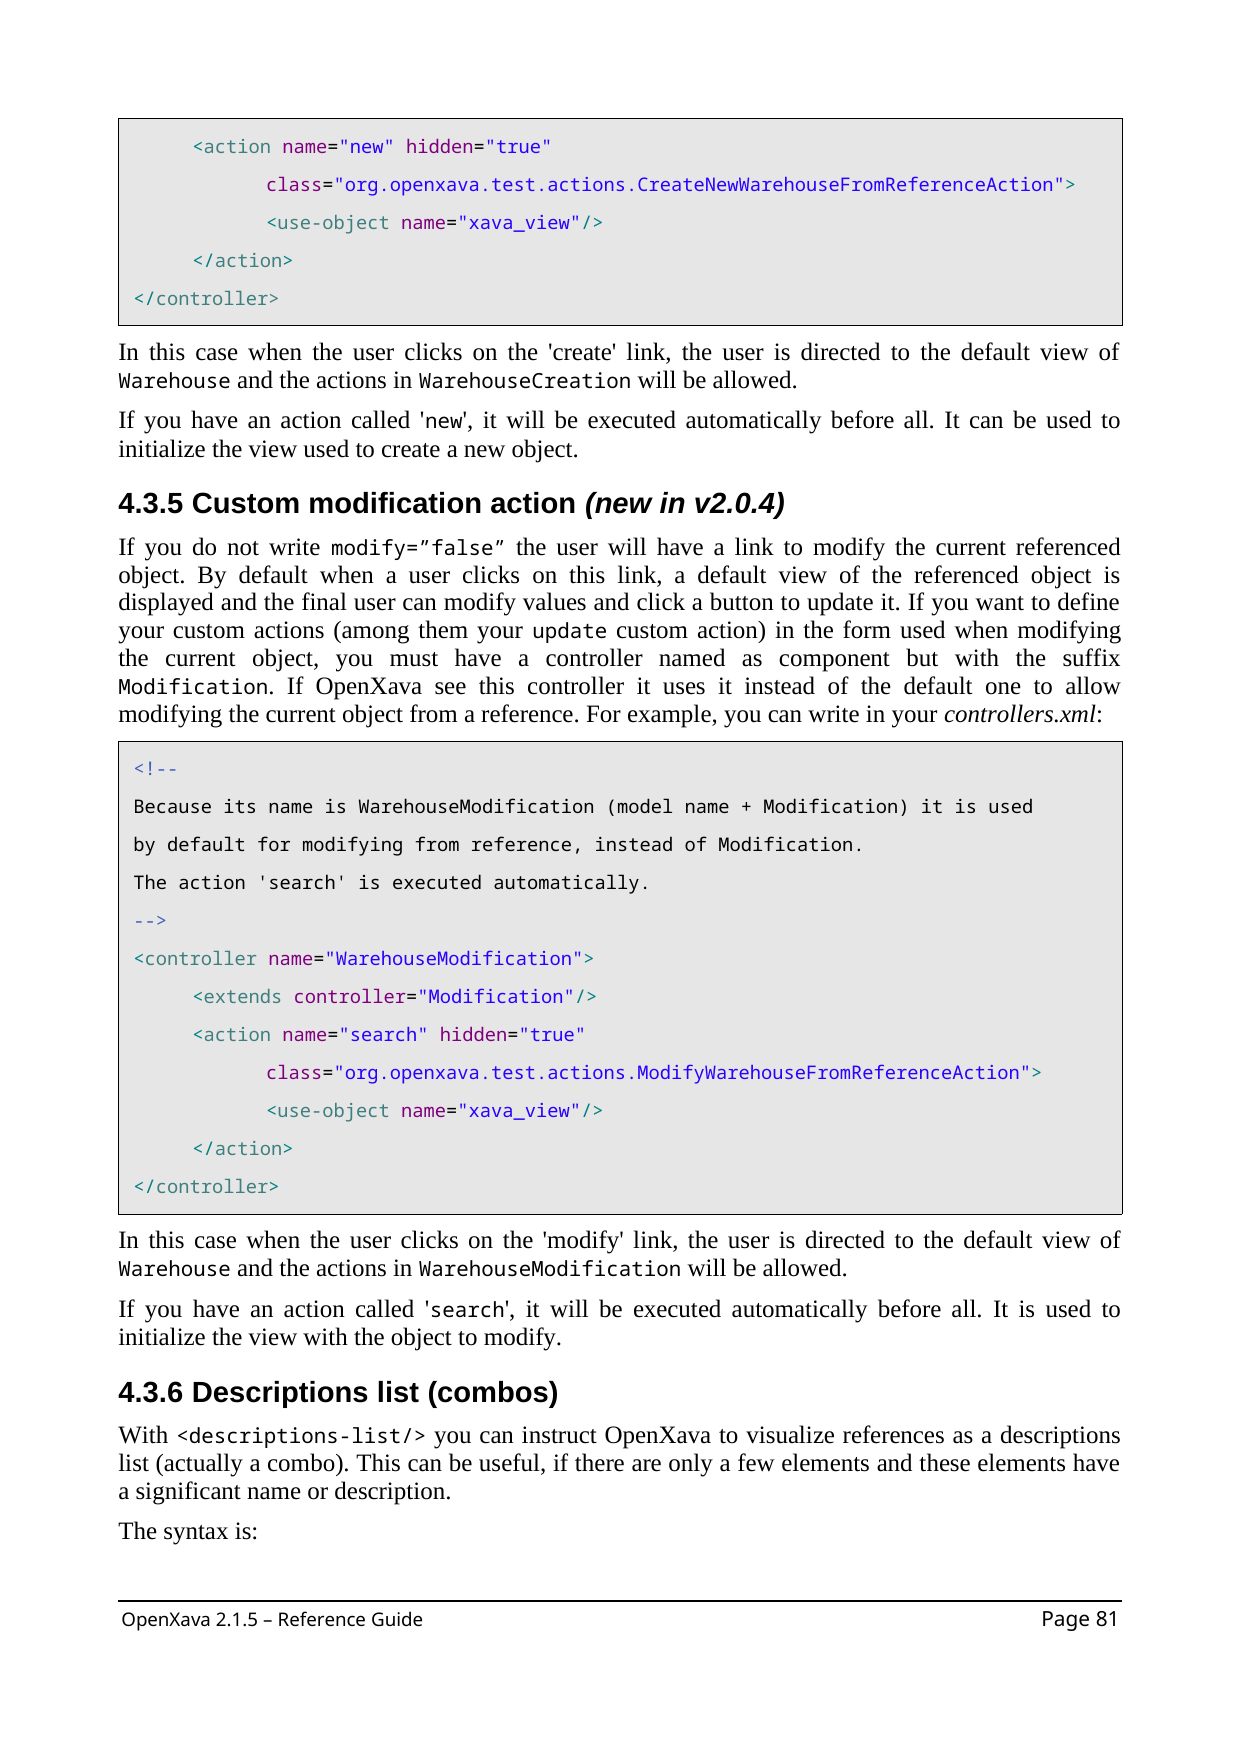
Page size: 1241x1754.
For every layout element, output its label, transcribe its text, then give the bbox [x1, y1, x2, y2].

text <extends controller="Modification"/> [119, 969, 1122, 1007]
subtitle Descriptions list (combos) [118, 1376, 1122, 1409]
text Because its name is WarehouseModification (model name + Modification) it is used [119, 779, 1122, 817]
text </action> [119, 232, 1122, 270]
text <controller name="WarehouseModification"> [119, 931, 1122, 969]
subtitle Custom modification action (new in v2.0.4) [118, 487, 1122, 520]
text <use-object name="xava_view"/> [119, 194, 1122, 232]
text <action name="new" hidden="true" [119, 119, 1122, 156]
text class="org.openxava.test.actions.CreateNewWarehouseFromReferenceAction"> [119, 156, 1122, 194]
text The action 'search' is executed automatically. [119, 855, 1122, 893]
text With <descriptions-list/> you can instruct OpenXava to visualize references as a descriptions list (actually a combo). This can be useful, if there are only a few elements and these elements have a significant name or description. [118, 1421, 1122, 1505]
text <!-- [119, 742, 1122, 779]
text If you have an action called 'new', it will be executed automatically before all. It can be used to initialize the view used to create a new object. [118, 406, 1122, 462]
text </controller> [119, 270, 1122, 325]
text The syntax is: [118, 1517, 1122, 1545]
text If you do not write modify=”false” the user will have a link to modify the current referenced object. By default when a user clicks on this link, a default view of the referenced object is displayed and the final user can modify values and click a button to update it. If you want to define your custom actions (among them your update custom action) in the form used when modifying the current object, you must have a controller named as component but with the suffix Modification. If OpenXava see this controller it uses it instead of the default one to allow modifying the current object from a reference. For example, you can write in your controllers.xml: [118, 533, 1122, 728]
text In this case when the user clicks on the 'create' link, the user is directed to the default view of Warehouse and the actions in WarehouseCreation will be allowed. [118, 338, 1122, 394]
text <action name="search" hidden="true" [119, 1007, 1122, 1045]
text </controller> [119, 1159, 1122, 1214]
text In this case when the user clicks on the 'modify' link, the user is directed to the default view of Warehouse and the actions in WarehouseModification will be allowed. [118, 1227, 1122, 1283]
text <use-object name="xava_view"/> [119, 1083, 1122, 1121]
text </action> [119, 1121, 1122, 1159]
text by default for modifying from reference, instead of Modification. [119, 817, 1122, 855]
text If you have an action called 'search', it will be executed automatically before all. It is used to initialize the view with the object to modify. [118, 1295, 1122, 1351]
text --> [119, 893, 1122, 931]
text class="org.openxava.test.actions.ModifyWarehouseFromReferenceAction"> [119, 1045, 1122, 1083]
